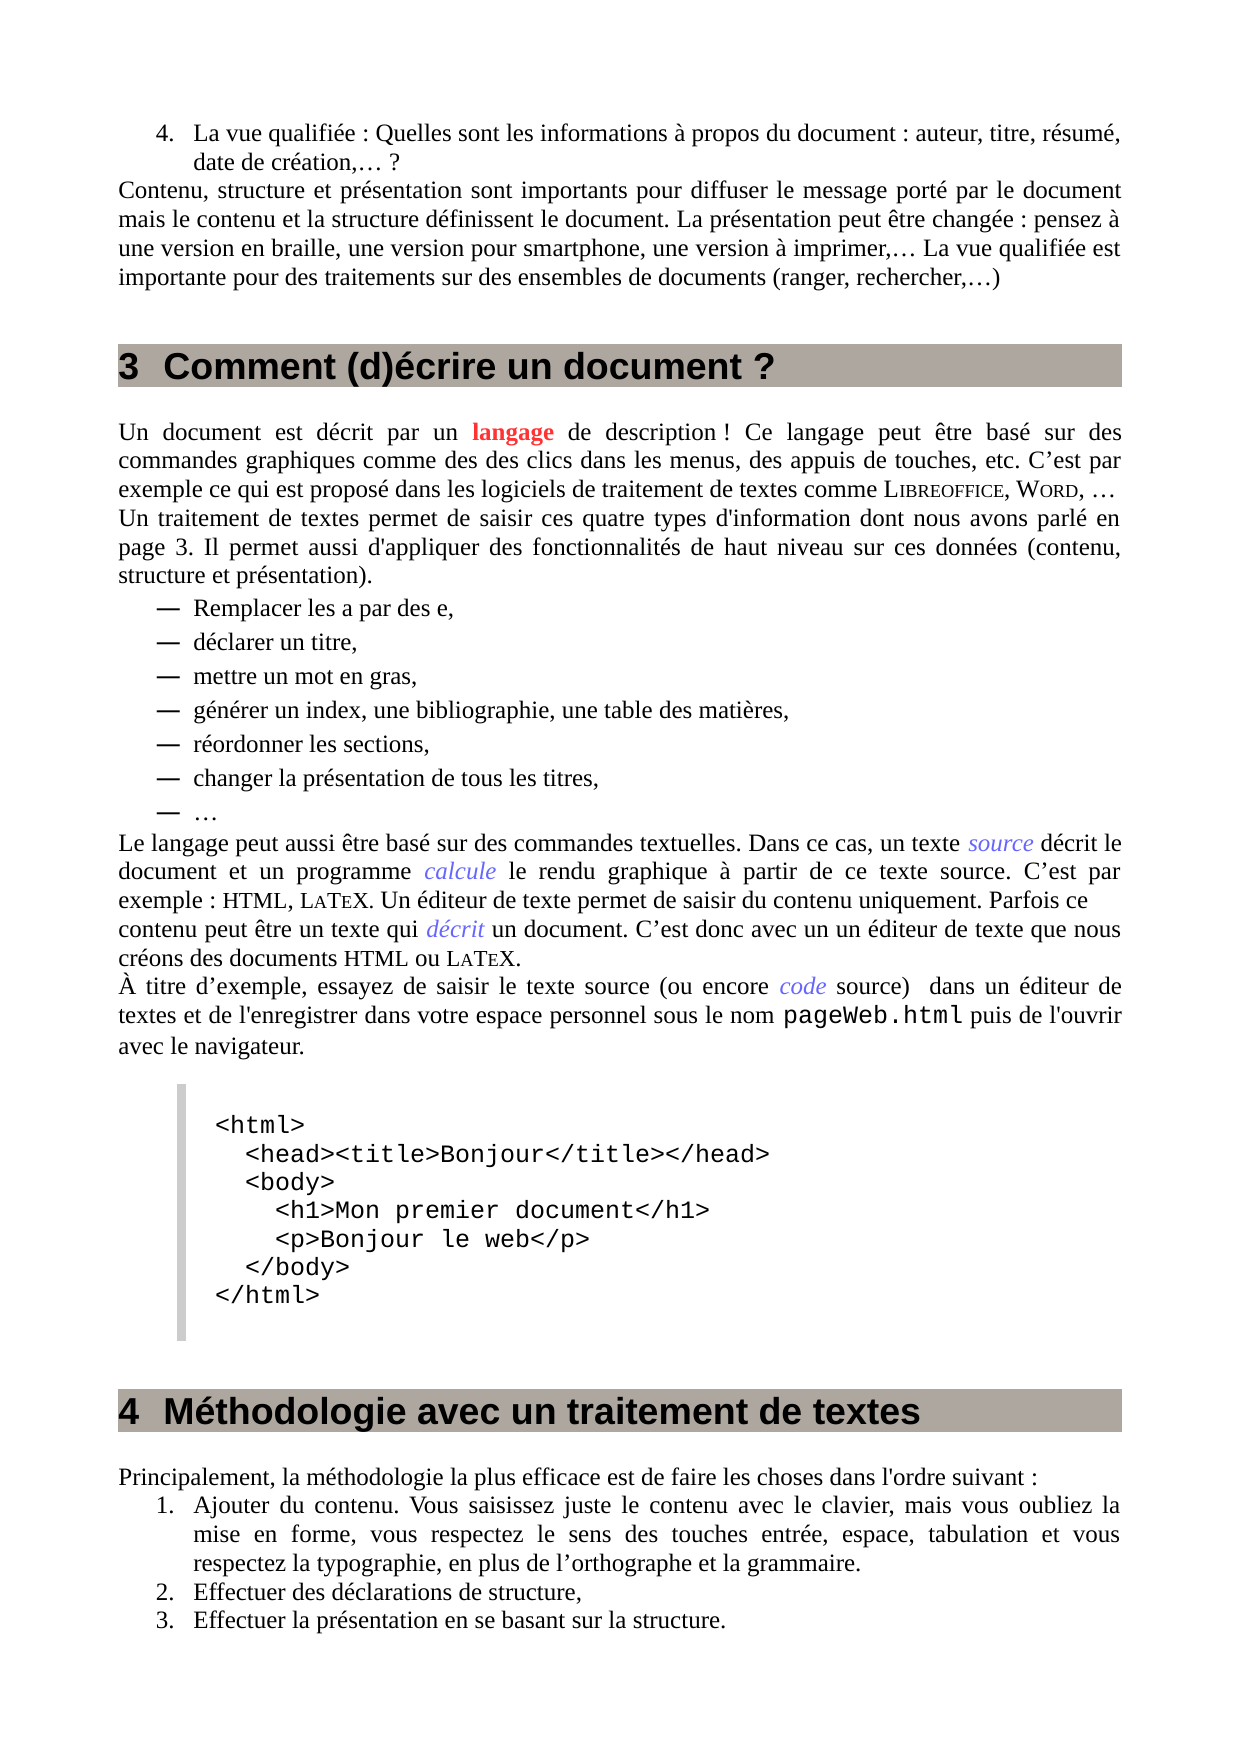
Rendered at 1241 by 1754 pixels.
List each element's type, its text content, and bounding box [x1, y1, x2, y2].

text contenu peut être un texte qui décrit un document. C’est donc avec un un éditeur de texte que nous créons des documents HTML ou LaTeX. [118, 914, 1122, 971]
text Principalement, la méthodologie la plus efficace est de faire les choses dans l'ordre suivant : [118, 1462, 1122, 1491]
subtitle Comment (d)écrire un document ? [118, 344, 1122, 387]
text Un traitement de textes permet de saisir ces quatre types d'information dont nous avons parlé en page 3. Il permet aussi d'appliquer des fonctionnalités de haut niveau sur ces données (contenu, structure et présentation). [118, 503, 1122, 589]
list Effectuer la présentation en se basant sur la structure. [156, 1606, 1122, 1634]
subtitle Méthodologie avec un traitement de textes [118, 1389, 1122, 1432]
text Un document est décrit par un langage de description ! Ce langage peut être basé sur des commandes graphiques comme des des clics dans les menus, des appuis de touches, etc. C’est par exemple ce qui est proposé dans les logiciels de traitement de textes comme Libreoffice, Word, … [118, 417, 1122, 503]
list Ajouter du contenu. Vous saisissez juste le contenu avec le clavier, mais vous oubliez la mise en forme, vous respectez le sens des touches entrée, espace, tabulation et vous respectez la typographie, en plus de l’orthographe et la grammaire. [156, 1491, 1122, 1577]
list La vue qualifiée : Quelles sont les informations à propos du document : auteur, titre, résumé, date de création,… ? [156, 118, 1122, 176]
text Contenu, structure et présentation sont importants pour diffuser le message porté par le document mais le contenu et la structure définissent le document. La présentation peut être changée : pensez à une version en braille, une version pour smartphone, une version à imprimer,… La vue qualifiée est importante pour des traitements sur des ensembles de documents (ranger, rechercher,…) [118, 176, 1122, 291]
list Effectuer des déclarations de structure, [156, 1577, 1122, 1606]
list déclarer un titre, [156, 623, 1122, 657]
text À titre d’exemple, essayez de saisir le texte source (ou encore code source) dans un éditeur de textes et de l'enregistrer dans votre espace personnel sous le nom pageWeb.html puis de l'ouvrir avec le navigateur. [118, 971, 1122, 1060]
list Remplacer les a par des e, [156, 589, 1122, 623]
list mettre un mot en gras, [156, 657, 1122, 691]
list générer un index, une bibliographie, une table des matières, [156, 691, 1122, 726]
text <html> <head><title>Bonjour</title></head> <body> <h1>Mon premier document</h1> <p>Bonjour le web</p> </body> </html> [177, 1083, 1122, 1341]
text Le langage peut aussi être basé sur des commandes textuelles. Dans ce cas, un texte source décrit le document et un programme calcule le rendu graphique à partir de ce texte source. C’est par exemple : HTML, LaTeX. Un éditeur de texte permet de saisir du contenu uniquement. Parfois ce [118, 828, 1122, 914]
list réordonner les sections, [156, 726, 1122, 759]
list … [156, 794, 1122, 828]
list changer la présentation de tous les titres, [156, 759, 1122, 794]
